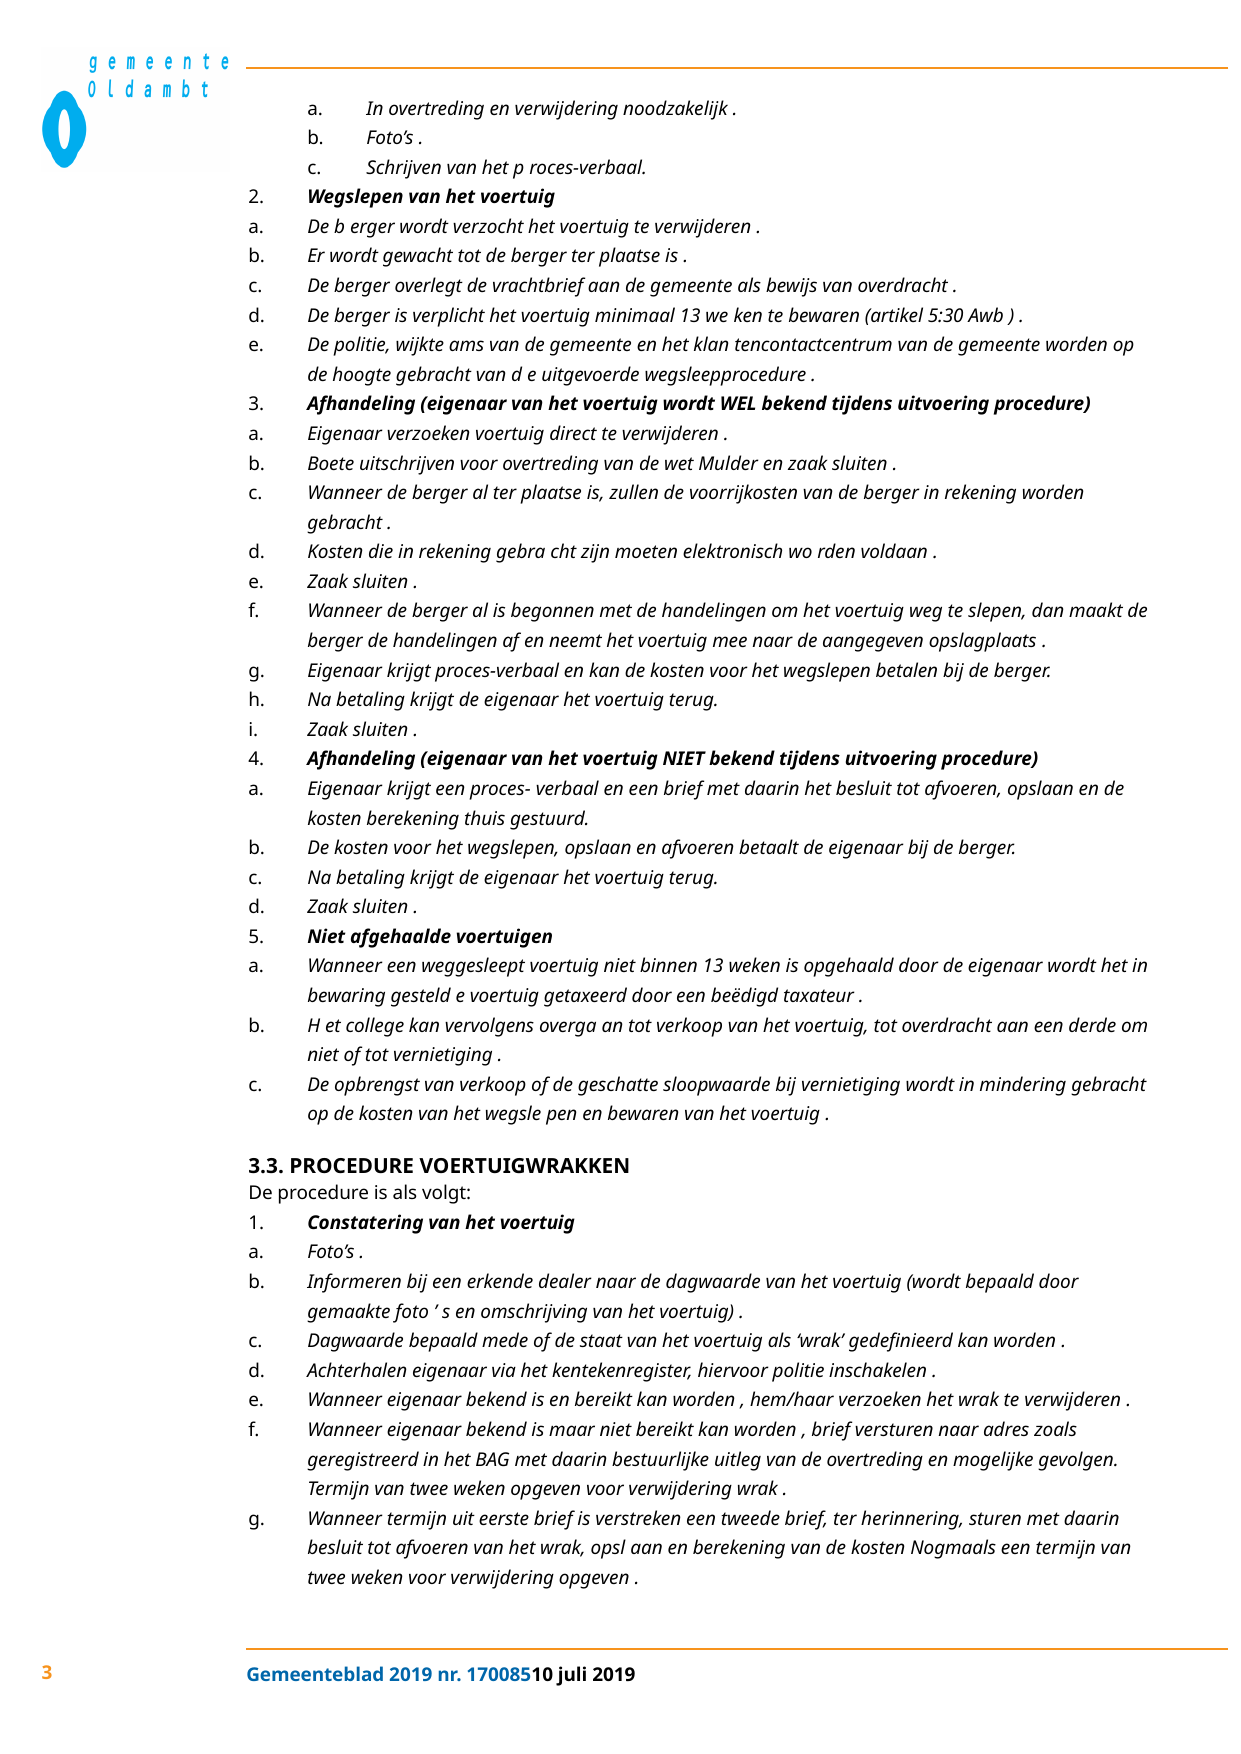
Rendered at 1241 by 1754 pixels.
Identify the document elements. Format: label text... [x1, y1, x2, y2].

list De kosten voor het wegslepen, opslaan en afvoeren betaalt de eigenaar bij de berger. [248, 834, 1152, 860]
text 3.3. PROCEDURE VOERTUIGWRAKKEN [248, 1151, 1152, 1179]
list Wanneer termijn uit eerste brief is verstreken een tweede brief, ter herinnering, sturen met daarin besluit tot afvoeren van het wrak, opsl aan en berekening van de kosten Nogmaals een termijn van twee weken voor verwijdering opgeven . [248, 1505, 1152, 1590]
list Wanneer de berger al is begonnen met de handelingen om het voertuig weg te slepen, dan maakt de berger de handelingen af en neemt het voertuig mee naar de aangegeven opslagplaats . [248, 598, 1152, 653]
list Foto’s . [248, 1239, 1152, 1264]
list Foto’s . [307, 124, 1152, 150]
list Constatering van het voertuig [248, 1209, 1152, 1235]
list Er wordt gewacht tot de berger ter plaatse is . [248, 243, 1152, 268]
list De politie, wijkte ams van de gemeente en het klan tencontactcentrum van de gemeente worden op de hoogte gebracht van d e uitgevoerde wegsleepprocedure . [248, 331, 1152, 387]
text De procedure is als volgt: [248, 1179, 1152, 1205]
list Niet afgehaalde voertuigen [248, 923, 1152, 949]
list Zaak sluiten . [248, 568, 1152, 594]
picture [41, 47, 231, 172]
list Wanneer eigenaar bekend is maar niet bereikt kan worden , brief versturen naar adres zoals geregistreerd in het BAG met daarin bestuurlijke uitleg van de overtreding en mogelijke gevolgen. Termijn van twee weken opgeven voor verwijdering wrak . [248, 1416, 1152, 1501]
list Informeren bij een erkende dealer naar de dagwaarde van het voertuig (wordt bepaald door gemaakte foto ’ s en omschrijving van het voertuig) . [248, 1268, 1152, 1323]
list Eigenaar krijgt een proces- verbaal en een brief met daarin het besluit tot afvoeren, opslaan en de kosten berekening thuis gestuurd. [248, 775, 1152, 831]
list De opbrengst van verkoop of de geschatte sloopwaarde bij vernietiging wordt in mindering gebracht op de kosten van het wegsle pen en bewaren van het voertuig . [248, 1071, 1152, 1126]
list Dagwaarde bepaald mede of de staat van het voertuig als ‘wrak’ gedefinieerd kan worden . [248, 1327, 1152, 1353]
list Eigenaar krijgt proces-verbaal en kan de kosten voor het wegslepen betalen bij de berger. [248, 657, 1152, 683]
list Achterhalen eigenaar via het kentekenregister, hiervoor politie inschakelen . [248, 1357, 1152, 1383]
list Afhandeling (eigenaar van het voertuig NIET bekend tijdens uitvoering procedure) [248, 746, 1152, 771]
list Wanneer eigenaar bekend is en bereikt kan worden , hem/haar verzoeken het wrak te verwijderen . [248, 1387, 1152, 1412]
list H et college kan vervolgens overga an tot verkoop van het voertuig, tot overdracht aan een derde om niet of tot vernietiging . [248, 1012, 1152, 1067]
list Afhandeling (eigenaar van het voertuig wordt WEL bekend tijdens uitvoering procedure) [248, 391, 1152, 416]
list Na betaling krijgt de eigenaar het voertuig terug. [248, 864, 1152, 890]
list De berger is verplicht het voertuig minimaal 13 we ken te bewaren (artikel 5:30 Awb ) . [248, 302, 1152, 328]
list Wanneer de berger al ter plaatse is, zullen de voorrijkosten van de berger in rekening worden gebracht . [248, 479, 1152, 535]
list De berger overlegt de vrachtbrief aan de gemeente als bewijs van overdracht . [248, 272, 1152, 298]
list Na betaling krijgt de eigenaar het voertuig terug. [248, 686, 1152, 712]
list Schrijven van het p roces-verbaal. [307, 154, 1152, 180]
list De b erger wordt verzocht het voertuig te verwijderen . [248, 213, 1152, 239]
list Wanneer een weggesleept voertuig niet binnen 13 weken is opgehaald door de eigenaar wordt het in bewaring gesteld e voertuig getaxeerd door een beëdigd taxateur . [248, 953, 1152, 1008]
list Boete uitschrijven voor overtreding van de wet Mulder en zaak sluiten . [248, 450, 1152, 476]
list Zaak sluiten . [248, 716, 1152, 742]
list Wegslepen van het voertuig [248, 183, 1152, 209]
list Kosten die in rekening gebra cht zijn moeten elektronisch wo rden voldaan . [248, 538, 1152, 564]
list In overtreding en verwijdering noodzakelijk . [307, 95, 1152, 121]
list Zaak sluiten . [248, 893, 1152, 919]
list Eigenaar verzoeken voertuig direct te verwijderen . [248, 420, 1152, 446]
